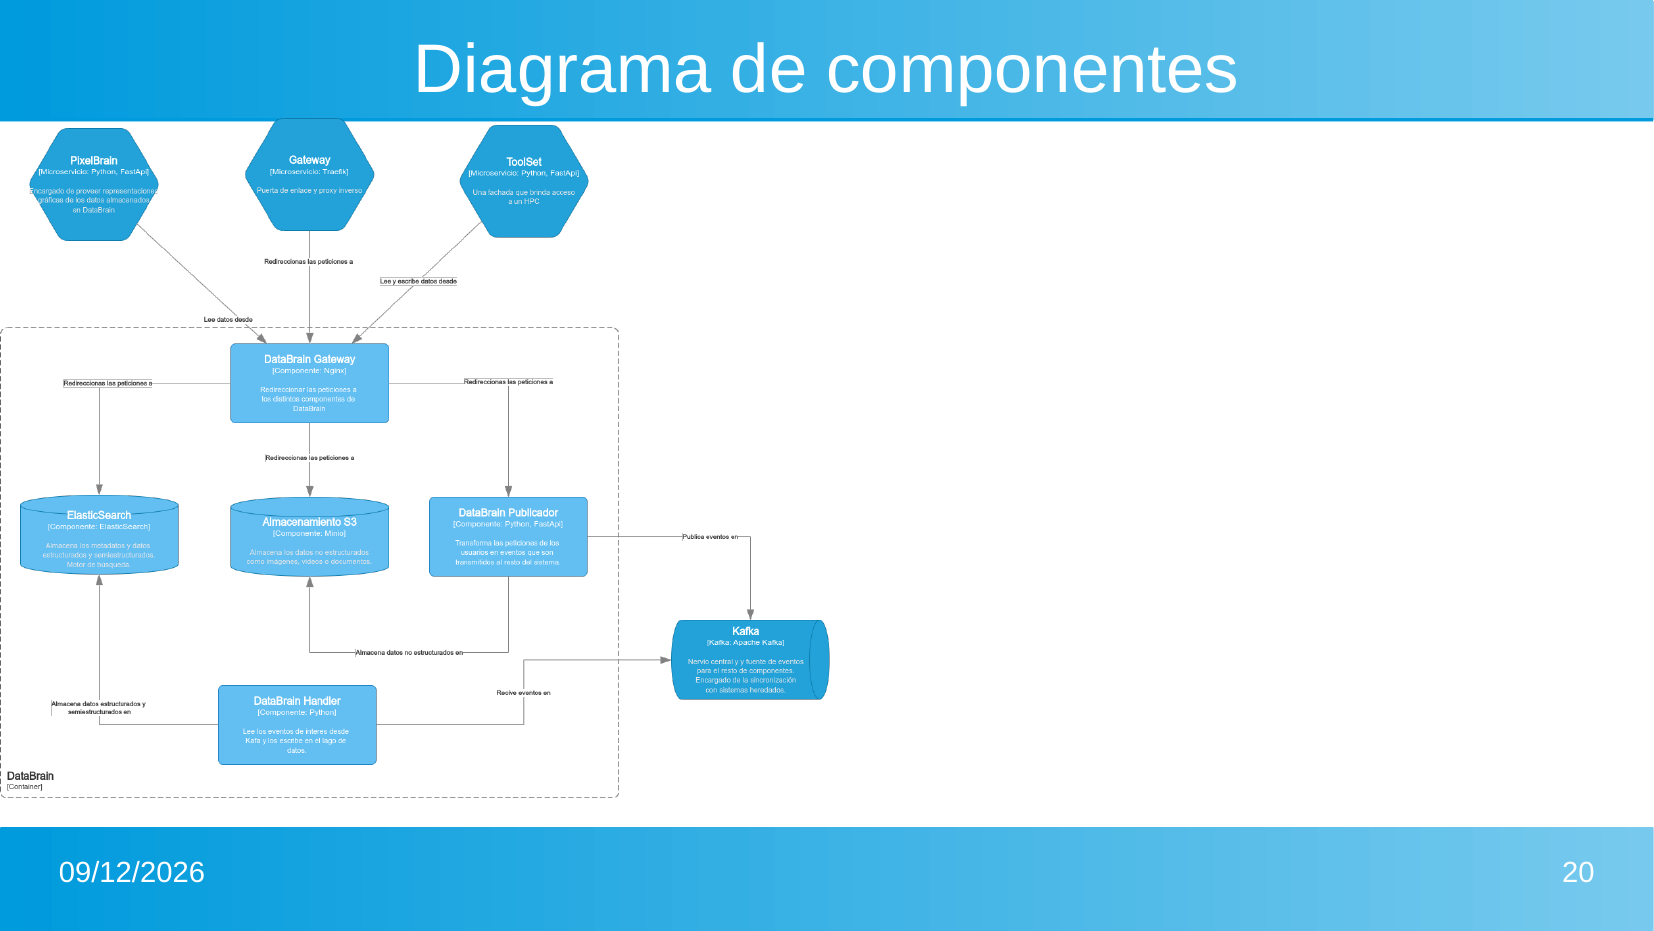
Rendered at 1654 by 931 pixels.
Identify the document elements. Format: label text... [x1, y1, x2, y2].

picture [0, 118, 830, 798]
title Diagrama de componentes [59, 29, 1595, 108]
